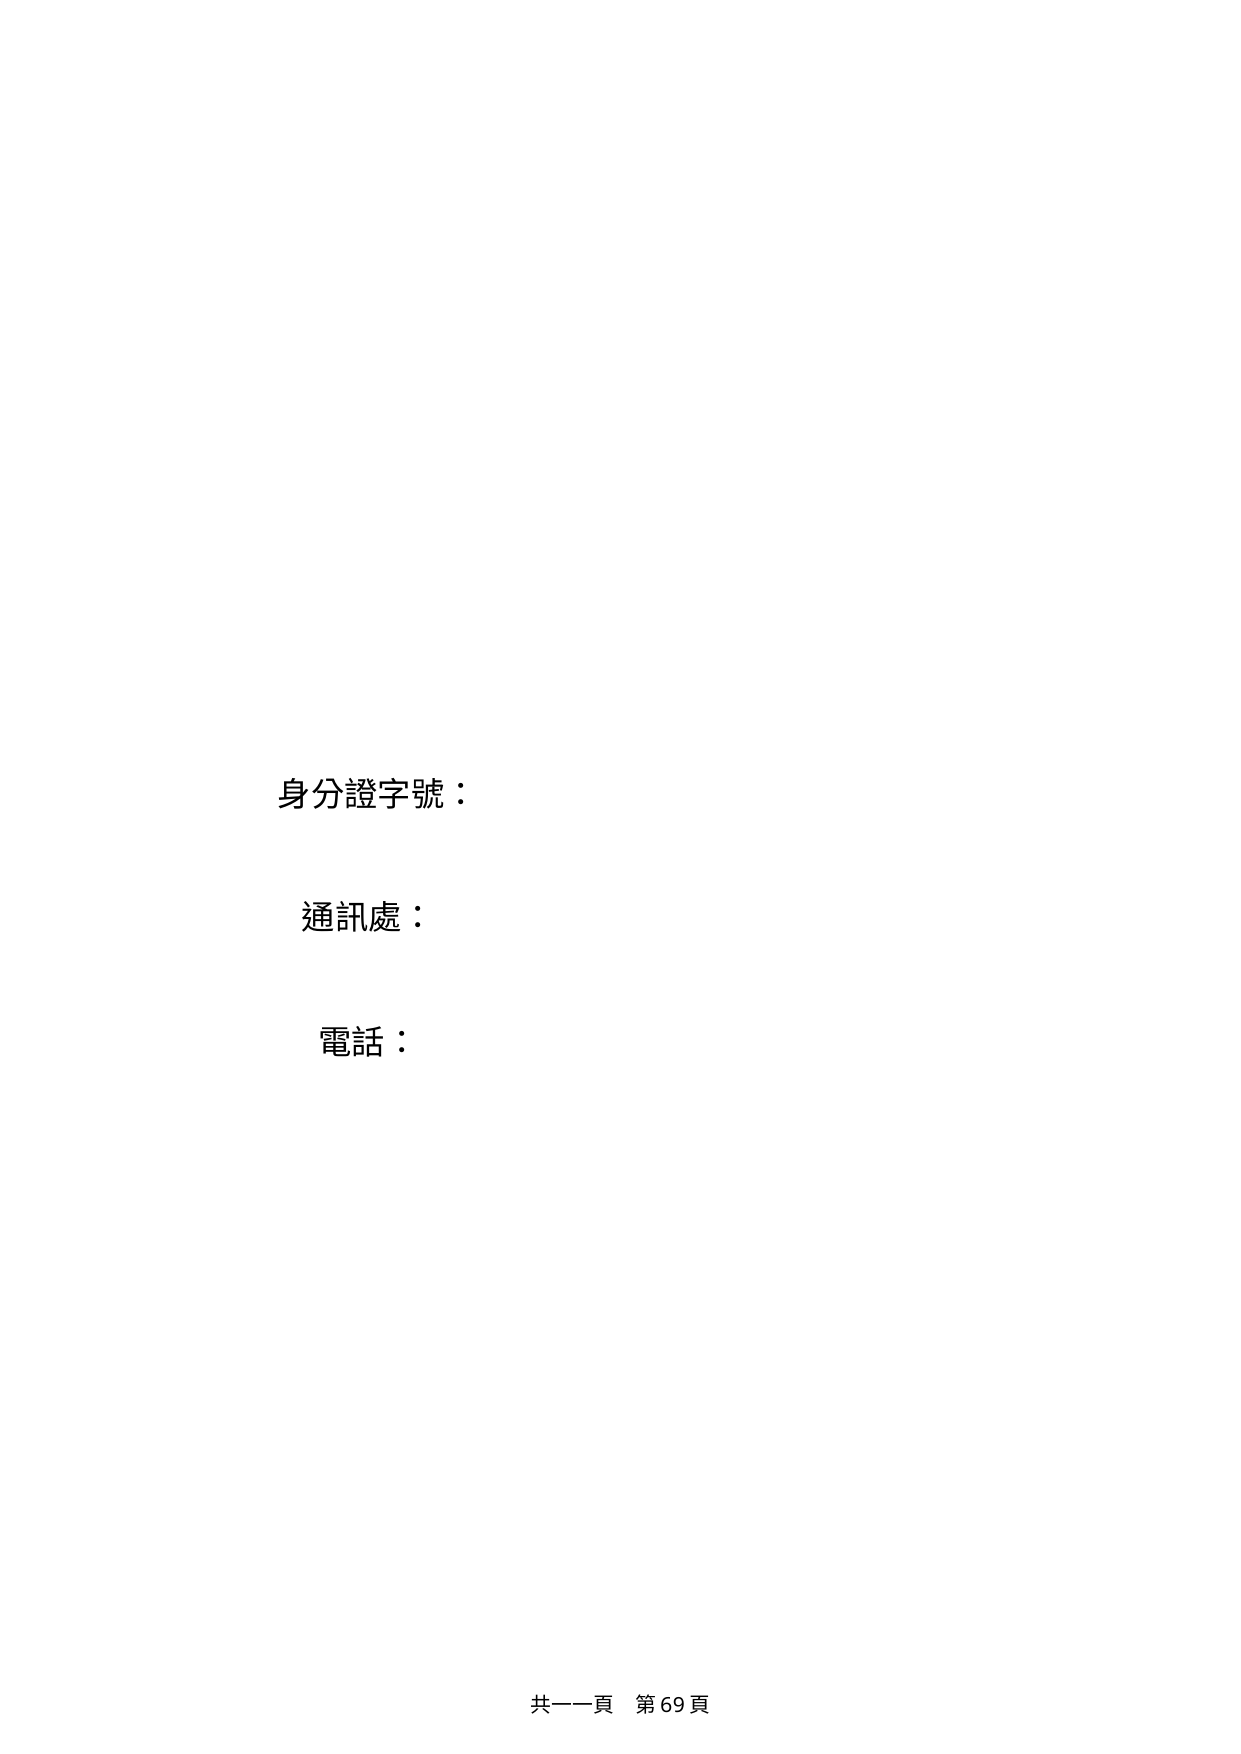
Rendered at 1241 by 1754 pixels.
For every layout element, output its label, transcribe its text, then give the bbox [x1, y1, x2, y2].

text 通訊處： [118, 874, 1122, 936]
text 電話： [118, 999, 1122, 1061]
text 身分證字號： [118, 749, 1122, 811]
